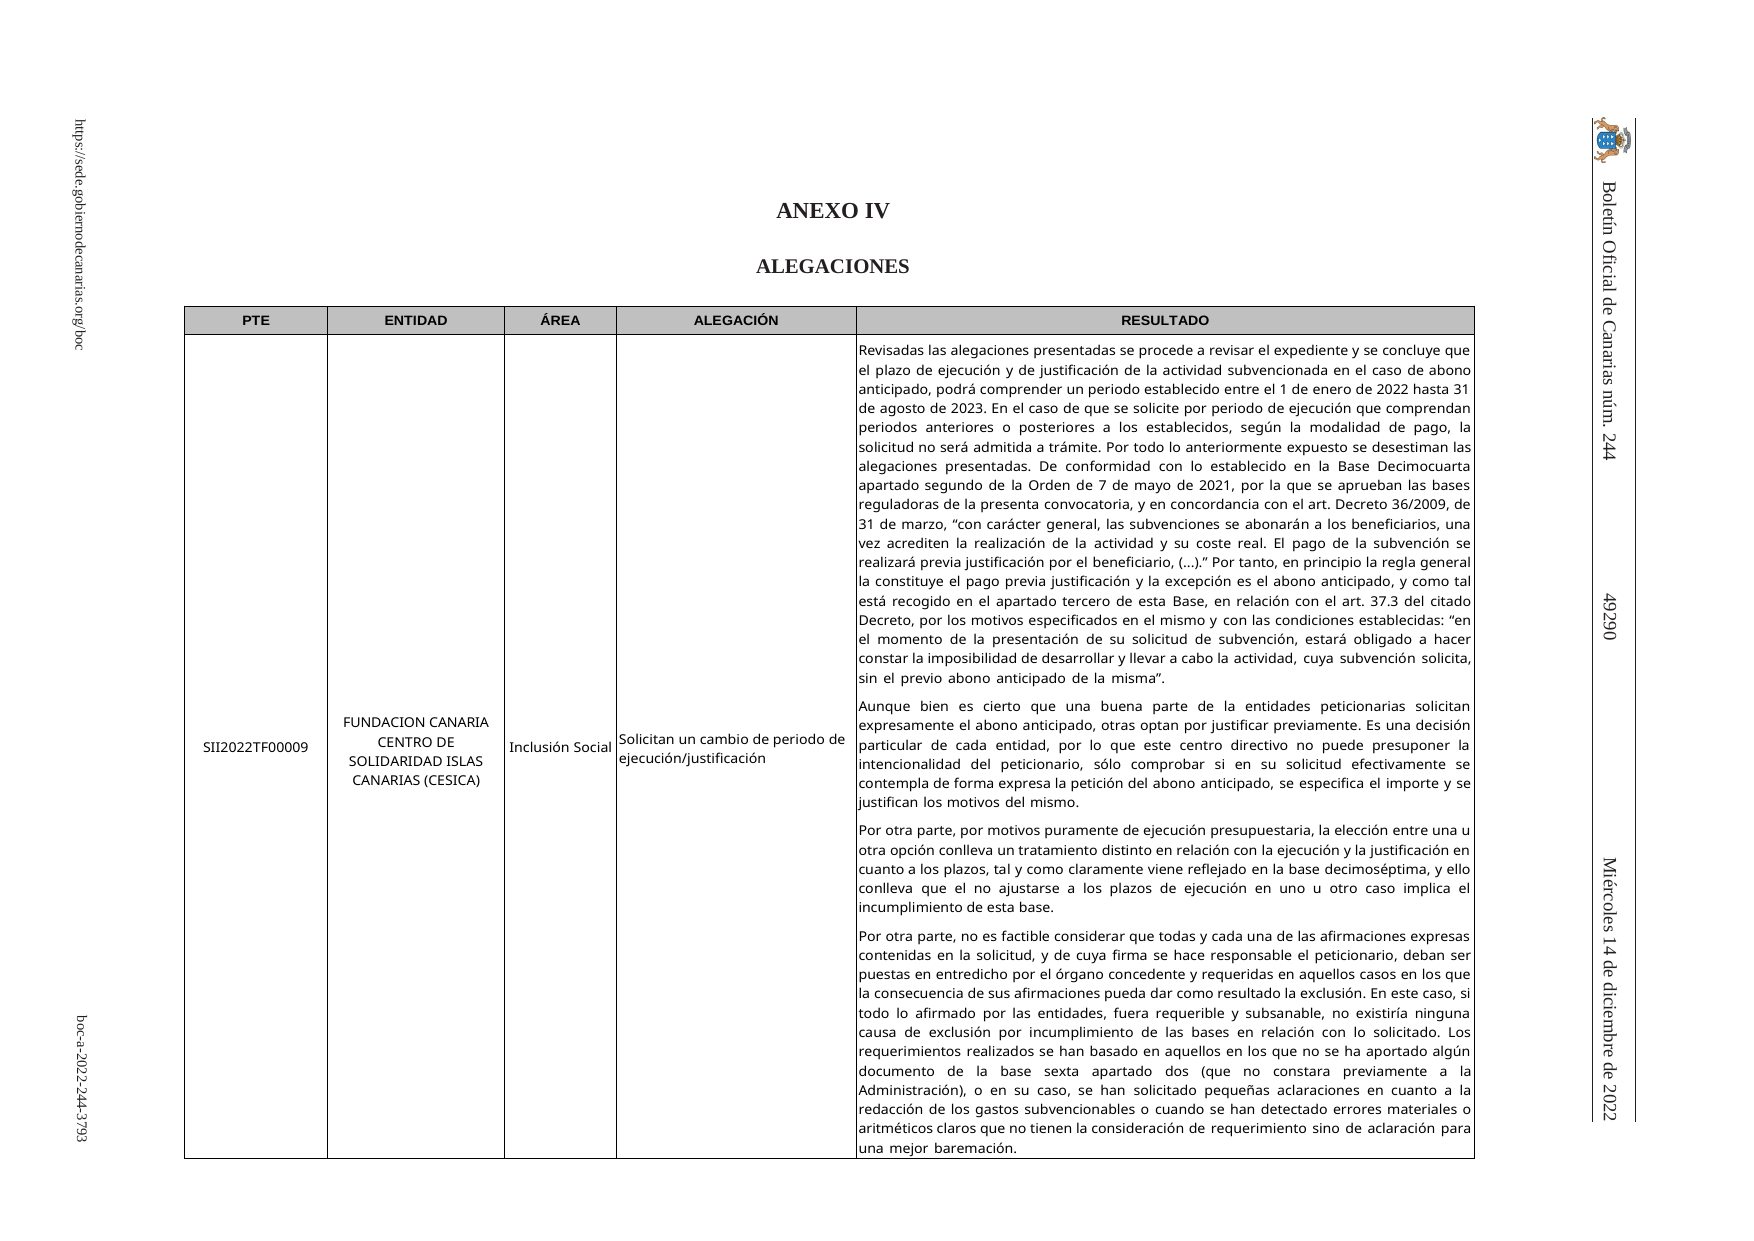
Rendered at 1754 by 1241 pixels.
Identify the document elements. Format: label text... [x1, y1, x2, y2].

table_header ÁREA [505, 307, 616, 334]
text 49290 [1600, 593, 1621, 642]
table_cell [328, 918, 504, 1158]
text Miércoles 14 de diciembre de 2022 [1600, 857, 1621, 1124]
text boc-a-2022-244-3793 [74, 1016, 91, 1145]
table_cell [617, 335, 856, 688]
table_cell [505, 335, 616, 688]
text Boletín Oficial de Canarias núm. 244 [1599, 181, 1621, 462]
text ALEGACIONES [673, 254, 993, 278]
table_cell Revisadas las alegaciones presentadas se procede a revisar el expediente y se concluye que el plazo de ejecución y de justificación de la actividad subvencionada en el caso de abono anticipado, podrá comprender un periodo establecido entre el 1 de enero de 2022 hasta 31 de agosto de 2023. En el caso de que se solicite por periodo de ejecución que comprendan periodos anteriores o posteriores a los establecidos, según la modalidad de pago, la solicitud no será admitida a trámite. Por todo lo anteriormente expuesto se desestiman las alegaciones presentadas. De conformidad con lo establecido en la Base Decimocuarta apartado segundo de la Orden de 7 de mayo de 2021, por la que se aprueban las bases reguladoras de la presenta convocatoria, y en concordancia con el art. Decreto 36/2009, de 31 de marzo, “con carácter general, las subvenciones se abonarán a los beneficiarios, una vez acrediten la realización de la actividad y su coste real. El pago de la subvención se realizará previa justificación por el beneficiario, (...).” Por tanto, en principio la regla general la constituye el pago previa justificación y la excepción es el abono anticipado, y como tal está recogido en el apartado tercero de esta Base, en relación con el art. 37.3 del citado Decreto, por los motivos especificados en el mismo y con las condiciones establecidas: “en el momento de la presentación de su solicitud de subvención, estará obligado a hacer constar la imposibilidad de desarrollar y llevar a cabo la actividad, cuya subvención solicita, sin el previo abono anticipado de la misma”. [857, 335, 1474, 688]
table_cell [185, 813, 327, 918]
table_cell FUNDACION CANARIA CENTRO DE SOLIDARIDAD ISLAS CANARIAS (CESICA) [328, 689, 504, 813]
table_header RESULTADO [857, 307, 1474, 334]
table_cell SII2022TF00009 [185, 689, 327, 813]
table_cell Por otra parte, no es factible considerar que todas y cada una de las afirmaciones expresas contenidas en la solicitud, y de cuya firma se hace responsable el peticionario, deban ser puestas en entredicho por el órgano concedente y requeridas en aquellos casos en los que la consecuencia de sus afirmaciones pueda dar como resultado la exclusión. En este caso, si todo lo afirmado por las entidades, fuera requerible y subsanable, no existiría ninguna causa de exclusión por incumplimiento de las bases en relación con lo solicitado. Los requerimientos realizados se han basado en aquellos en los que no se ha aportado algún documento de la base sexta apartado dos (que no constara previamente a la Administración), o en su caso, se han solicitado pequeñas aclaraciones en cuanto a la redacción de los gastos subvencionables o cuando se han detectado errores materiales o aritméticos claros que no tienen la consideración de requerimiento sino de aclaración para una mejor baremación. [857, 918, 1474, 1158]
table_header ALEGACIÓN [617, 307, 856, 334]
table_cell Inclusión Social [505, 689, 616, 813]
table_cell Solicitan un cambio de periodo de ejecución/justificación [617, 689, 856, 813]
table_cell [185, 918, 327, 1158]
table_cell [617, 813, 856, 918]
table_cell [328, 813, 504, 918]
table_cell [185, 335, 327, 688]
table_header ENTIDAD [328, 307, 504, 334]
table_cell [617, 918, 856, 1158]
table_cell Aunque bien es cierto que una buena parte de la entidades peticionarias solicitan expresamente el abono anticipado, otras optan por justificar previamente. Es una decisión particular de cada entidad, por lo que este centro directivo no puede presuponer la intencionalidad del peticionario, sólo comprobar si en su solicitud efectivamente se contempla de forma expresa la petición del abono anticipado, se especifica el importe y se justifican los motivos del mismo. [857, 689, 1474, 813]
table_cell [328, 335, 504, 688]
table_cell [505, 918, 616, 1158]
table_cell [505, 813, 616, 918]
table_cell Por otra parte, por motivos puramente de ejecución presupuestaria, la elección entre una u otra opción conlleva un tratamiento distinto en relación con la ejecución y la justificación en cuanto a los plazos, tal y como claramente viene reflejado en la base decimoséptima, y ello conlleva que el no ajustarse a los plazos de ejecución en uno u otro caso implica el incumplimiento de esta base. [857, 813, 1474, 918]
subtitle ANEXO IV [673, 197, 993, 224]
text https://sede.gobiernodecanarias.org/boc [72, 119, 89, 352]
picture [1594, 117, 1631, 163]
table_header PTE [185, 307, 327, 334]
